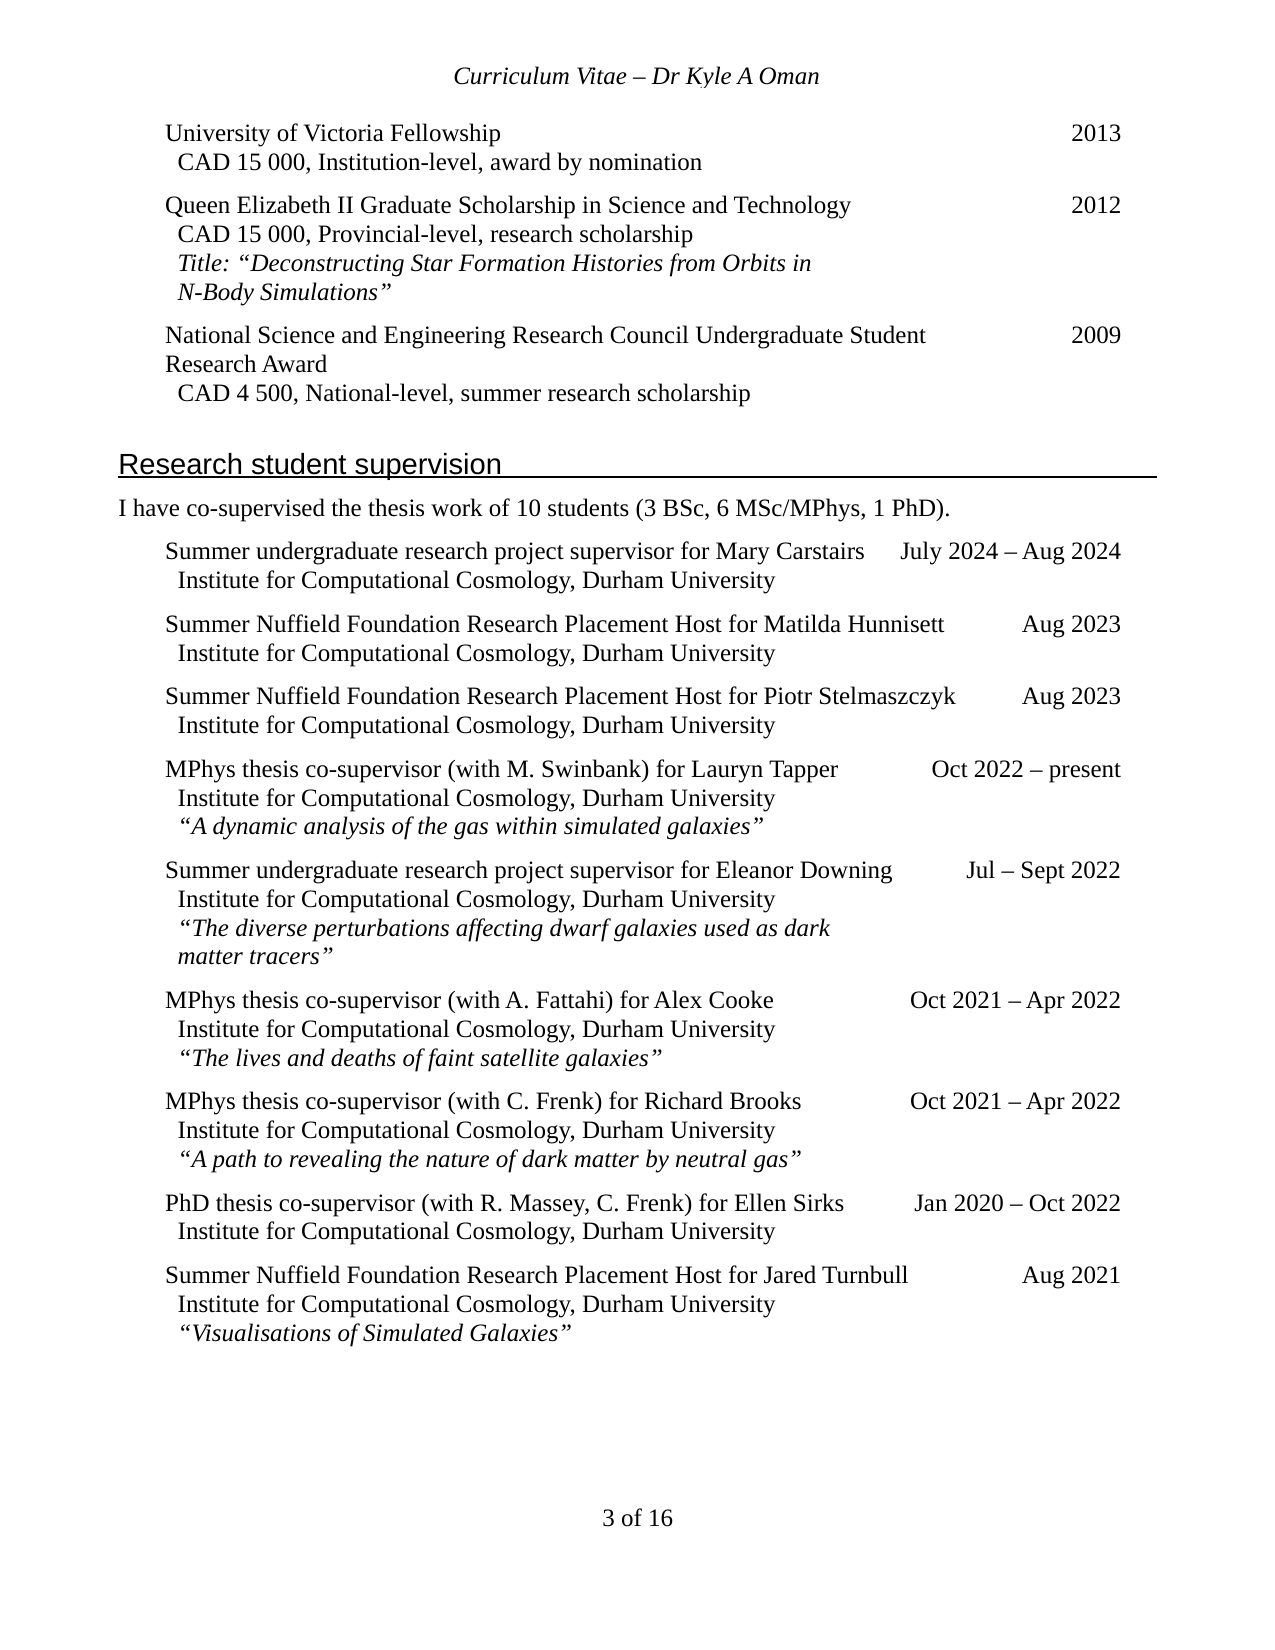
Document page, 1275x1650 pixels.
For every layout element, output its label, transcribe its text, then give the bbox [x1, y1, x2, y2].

text National Science and Engineering Research Council Undergraduate Student 2009 Research Award CAD 4 500, National-level, summer research scholarship [118, 320, 1157, 407]
text University of Victoria Fellowship 2013 CAD 15 000, Institution-level, award by nomination [118, 118, 1157, 175]
text Summer undergraduate research project supervisor for Eleanor Downing Jul – Sept 2022 Institute for Computational Cosmology, Durham University “The diverse perturbations affecting dwarf galaxies used as dark matter tracers” [118, 855, 1157, 970]
text MPhys thesis co-supervisor (with M. Swinbank) for Lauryn Tapper Oct 2022 – present Institute for Computational Cosmology, Durham University “A dynamic analysis of the gas within simulated galaxies” [118, 754, 1157, 840]
subtitle Research student supervision [118, 447, 1157, 476]
text Queen Elizabeth II Graduate Scholarship in Science and Technology 2012 CAD 15 000, Provincial-level, research scholarship Title: “Deconstructing Star Formation Histories from Orbits in N-Body Simulations” [118, 190, 1157, 305]
text Summer Nuffield Foundation Research Placement Host for Matilda Hunnisett Aug 2023 Institute for Computational Cosmology, Durham University [118, 609, 1157, 666]
text PhD thesis co-supervisor (with R. Massey, C. Frenk) for Ellen Sirks Jan 2020 – Oct 2022 Institute for Computational Cosmology, Durham University [118, 1188, 1157, 1245]
text MPhys thesis co-supervisor (with A. Fattahi) for Alex Cooke Oct 2021 – Apr 2022 Institute for Computational Cosmology, Durham University “The lives and deaths of faint satellite galaxies” [118, 985, 1157, 1071]
text I have co-supervised the thesis work of 10 students (3 BSc, 6 MSc/MPhys, 1 PhD). [118, 493, 1157, 521]
text Summer Nuffield Foundation Research Placement Host for Jared Turnbull Aug 2021 Institute for Computational Cosmology, Durham University “Visualisations of Simulated Galaxies” [118, 1260, 1157, 1346]
text Summer Nuffield Foundation Research Placement Host for Piotr Stelmaszczyk Aug 2023 Institute for Computational Cosmology, Durham University [118, 681, 1157, 739]
text Summer undergraduate research project supervisor for Mary Carstairs July 2024 – Aug 2024 Institute for Computational Cosmology, Durham University [118, 536, 1157, 594]
text MPhys thesis co-supervisor (with C. Frenk) for Richard Brooks Oct 2021 – Apr 2022 Institute for Computational Cosmology, Durham University “A path to revealing the nature of dark matter by neutral gas” [118, 1086, 1157, 1173]
